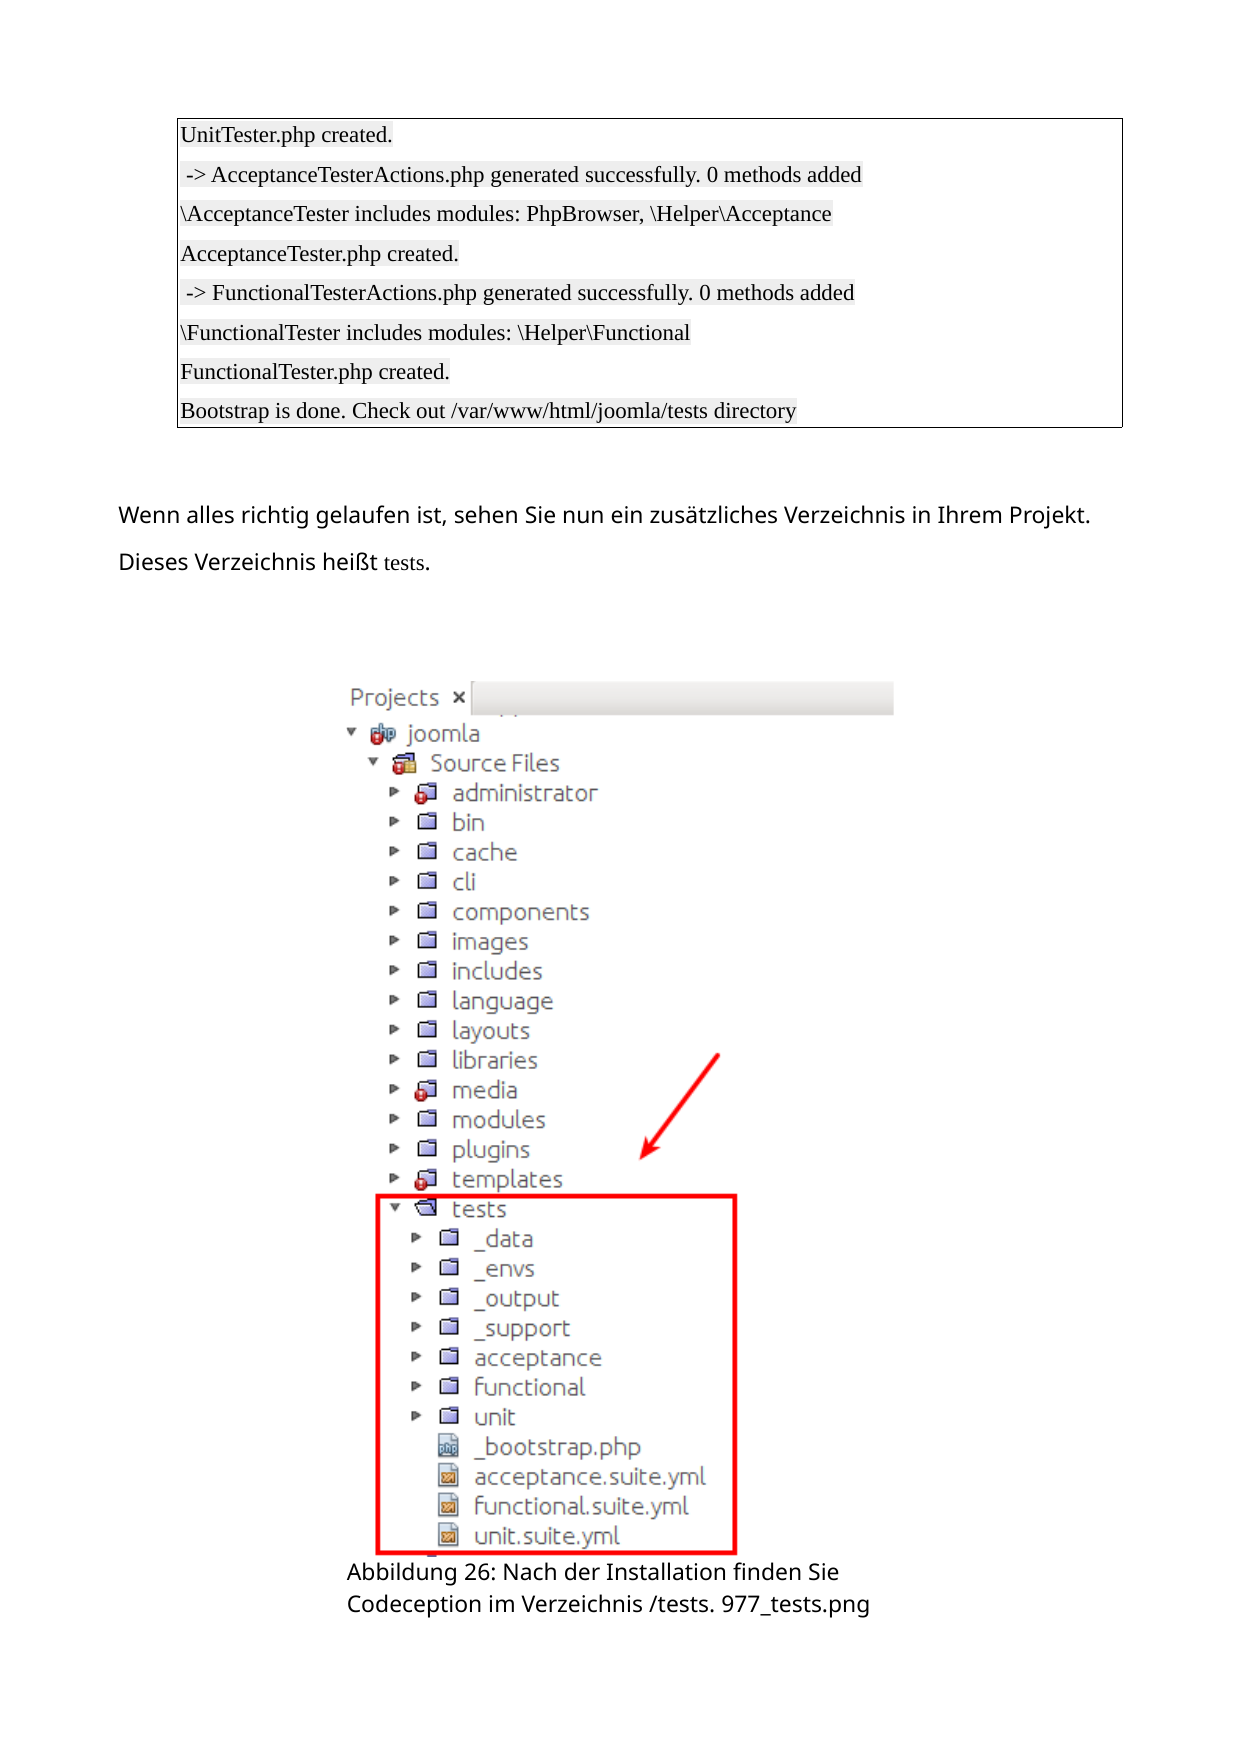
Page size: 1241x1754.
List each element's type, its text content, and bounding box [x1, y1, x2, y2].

text Abbildung 26: Nach der Installation finden Sie Codeception im Verzeichnis /tests. 977_tests.png [347, 1557, 893, 1619]
text UnitTester.php created. -> AcceptanceTesterActions.php generated successfully. 0 methods added \AcceptanceTester includes modules: PhpBrowser, \Helper\Acceptance AcceptanceTester.php created. -> FunctionalTesterActions.php generated successfully. 0 methods added \FunctionalTester includes modules: \Helper\Functional FunctionalTester.php created. Bootstrap is done. Check out /var/www/html/joomla/tests directory [178, 119, 1122, 427]
picture [346, 681, 894, 1557]
text Wenn alles richtig gelaufen ist, sehen Sie nun ein zusätzliches Verzeichnis in Ihrem Projekt. Dieses Verzeichnis heißt tests. [118, 499, 1122, 577]
